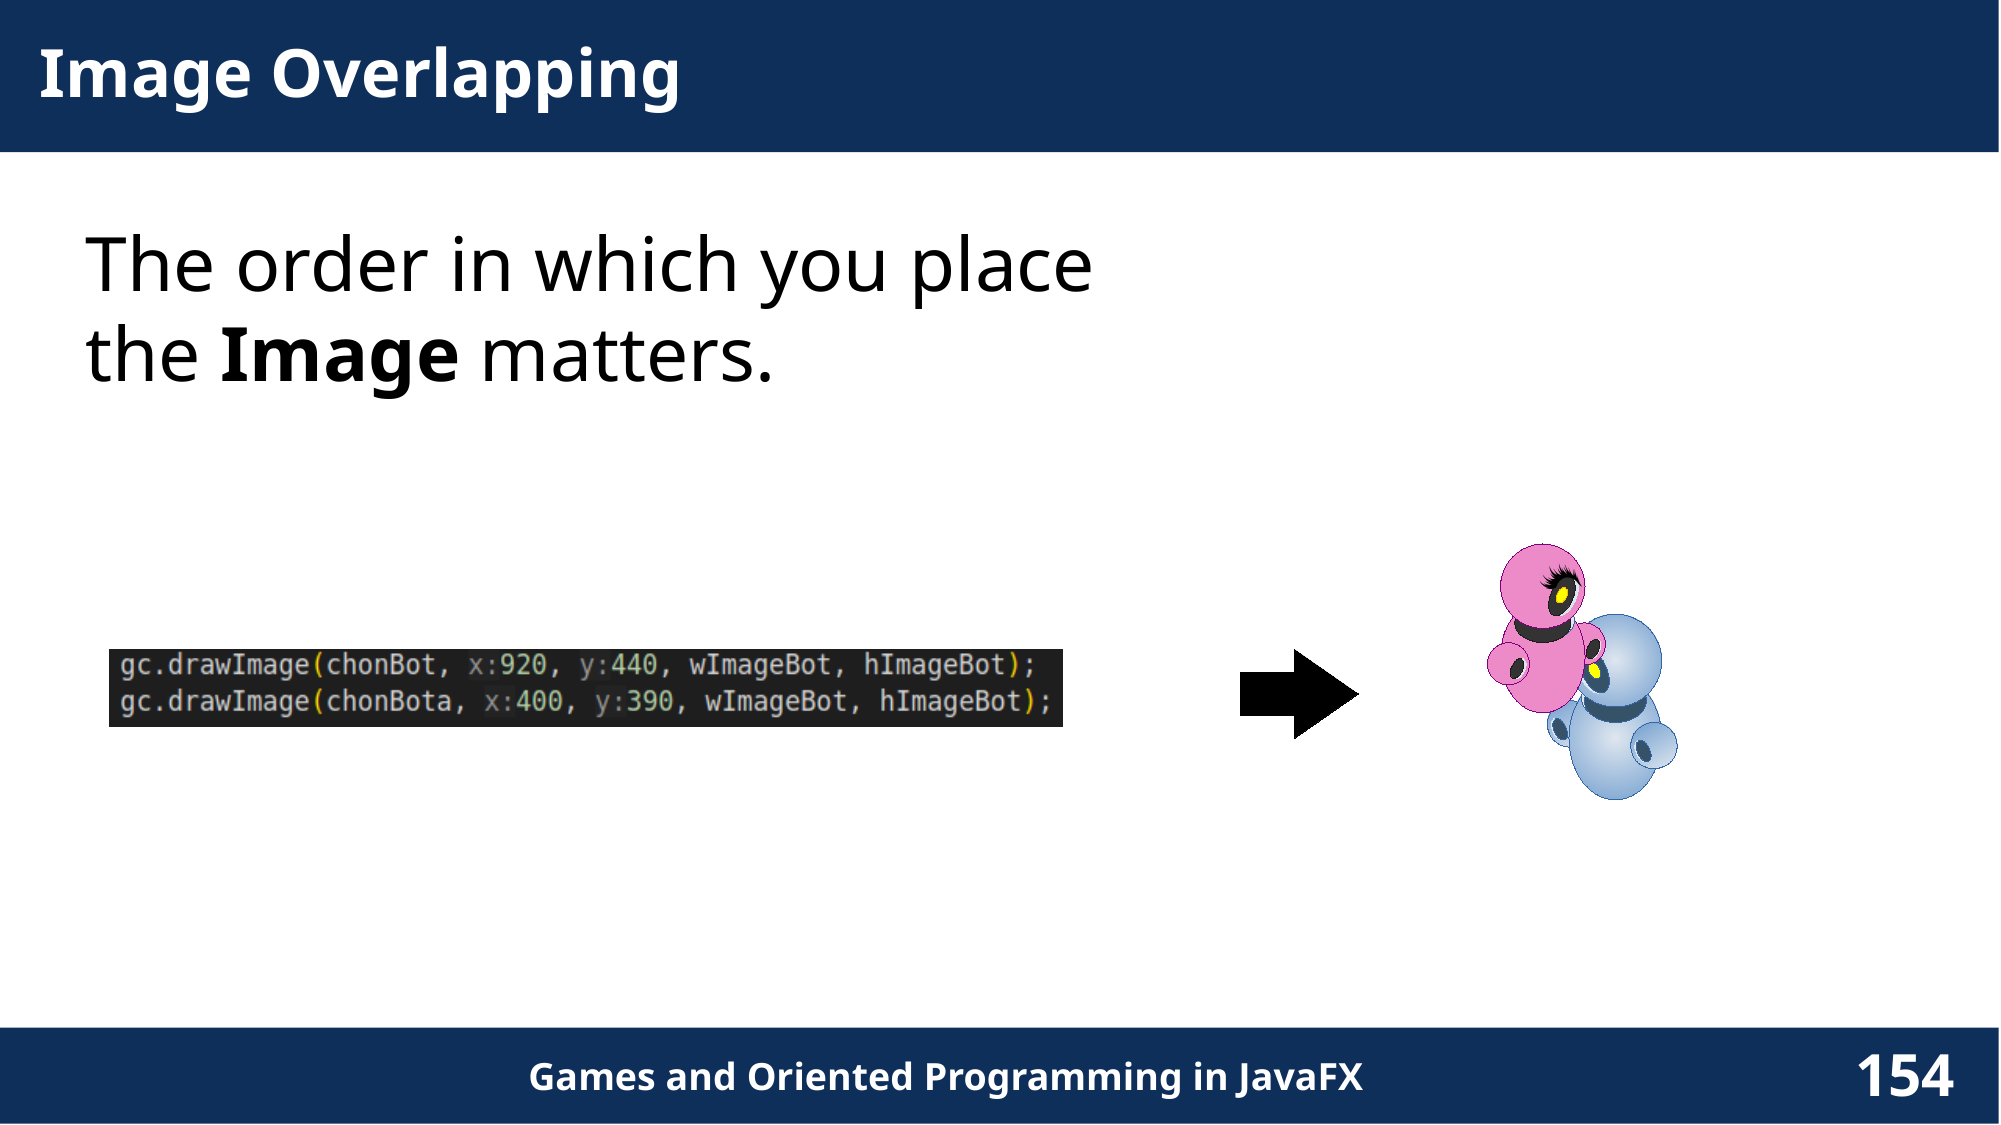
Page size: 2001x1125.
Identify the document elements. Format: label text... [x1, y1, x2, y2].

text_box The order in which you place the Image matters. [70, 208, 1134, 404]
text_box [1487, 543, 1678, 800]
text_box Image Overlapping [25, 23, 1999, 119]
text_box [1240, 649, 1359, 739]
picture [1539, 563, 1585, 589]
picture [109, 649, 1063, 727]
